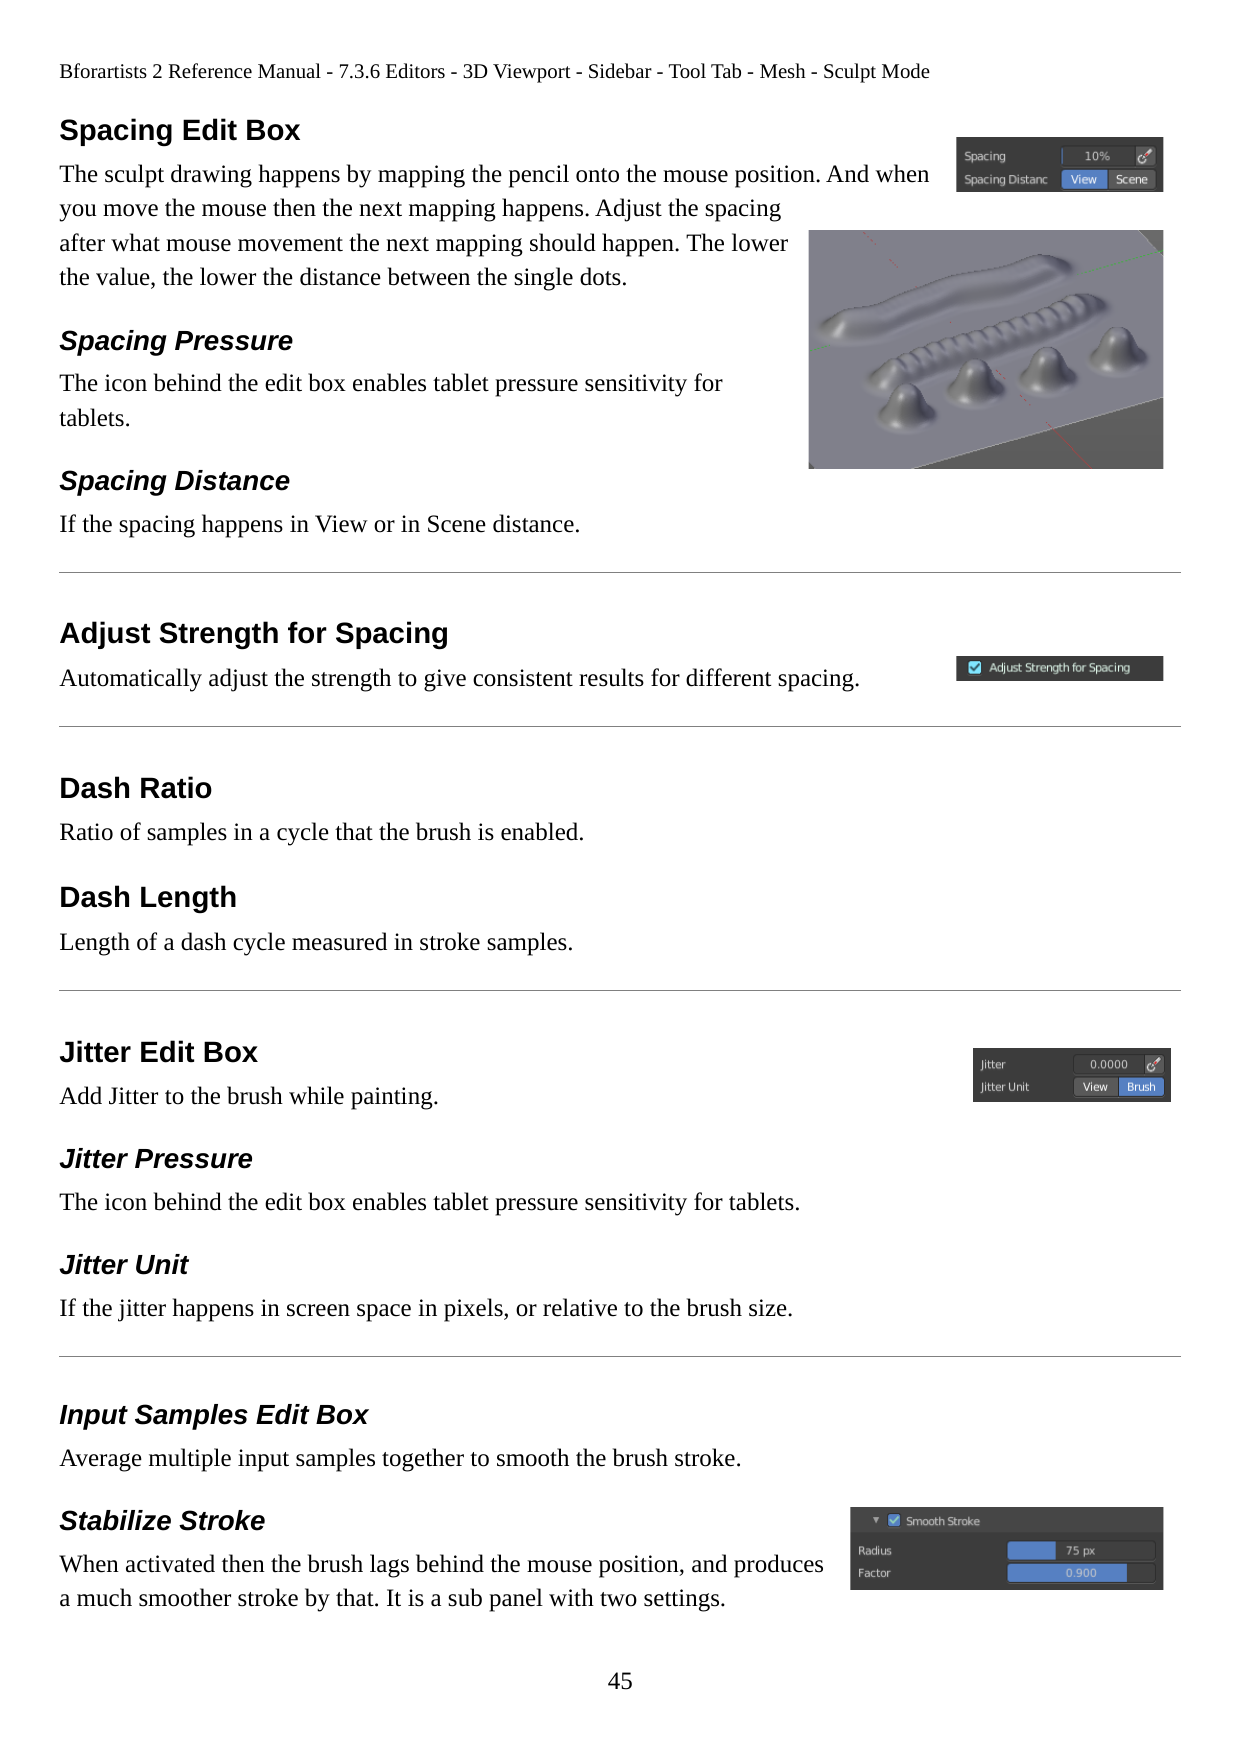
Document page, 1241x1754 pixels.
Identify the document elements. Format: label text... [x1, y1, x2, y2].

subtitle Spacing Distance [59, 464, 1181, 496]
picture [956, 656, 1164, 681]
subtitle Jitter Unit [59, 1248, 1181, 1280]
subtitle Jitter Edit Box [59, 1034, 1181, 1068]
subtitle [1164, 324, 1181, 356]
text If the spacing happens in View or in Scene distance. [59, 509, 1181, 537]
subtitle Dash Ratio [59, 771, 1181, 804]
text Average multiple input samples together to smooth the brush stroke. [59, 1443, 1181, 1471]
text The sculpt drawing happens by mapping the pencil onto the mouse position. And when you move the mouse then the next mapping happens. Adjust the spacing after what mouse movement the next mapping should happen. The lower the value, the lower the distance between the single dots. [59, 159, 1181, 291]
subtitle Jitter Pressure [59, 1142, 1181, 1174]
text The icon behind the edit box enables tablet pressure sensitivity for tablets. [59, 368, 808, 431]
subtitle Stabilize Stroke [59, 1504, 1181, 1536]
subtitle Dash Length [59, 880, 1181, 914]
picture [808, 230, 1164, 469]
text When activated then the brush lags behind the mouse position, and produces a much smoother stroke by that. It is a sub panel with two settings. [59, 1549, 1181, 1612]
text Length of a dash cycle measured in stroke samples. [59, 927, 1181, 955]
text If the jitter happens in screen space in pixels, or relative to the brush size. [59, 1293, 1181, 1321]
text The icon behind the edit box enables tablet pressure sensitivity for tablets. [59, 1187, 1181, 1215]
subtitle Spacing Edit Box [59, 113, 1181, 146]
subtitle Adjust Strength for Spacing [59, 616, 1181, 650]
picture [973, 1048, 1171, 1102]
picture [850, 1507, 1164, 1590]
text Add Jitter to the brush while painting. [59, 1081, 1181, 1109]
subtitle Spacing Pressure [59, 324, 808, 356]
picture [956, 137, 1164, 192]
subtitle Input Samples Edit Box [59, 1398, 1181, 1430]
text Automatically adjust the strength to give consistent results for different spacing. [59, 663, 1181, 691]
text Ratio of samples in a cycle that the brush is enabled. [59, 817, 1181, 846]
